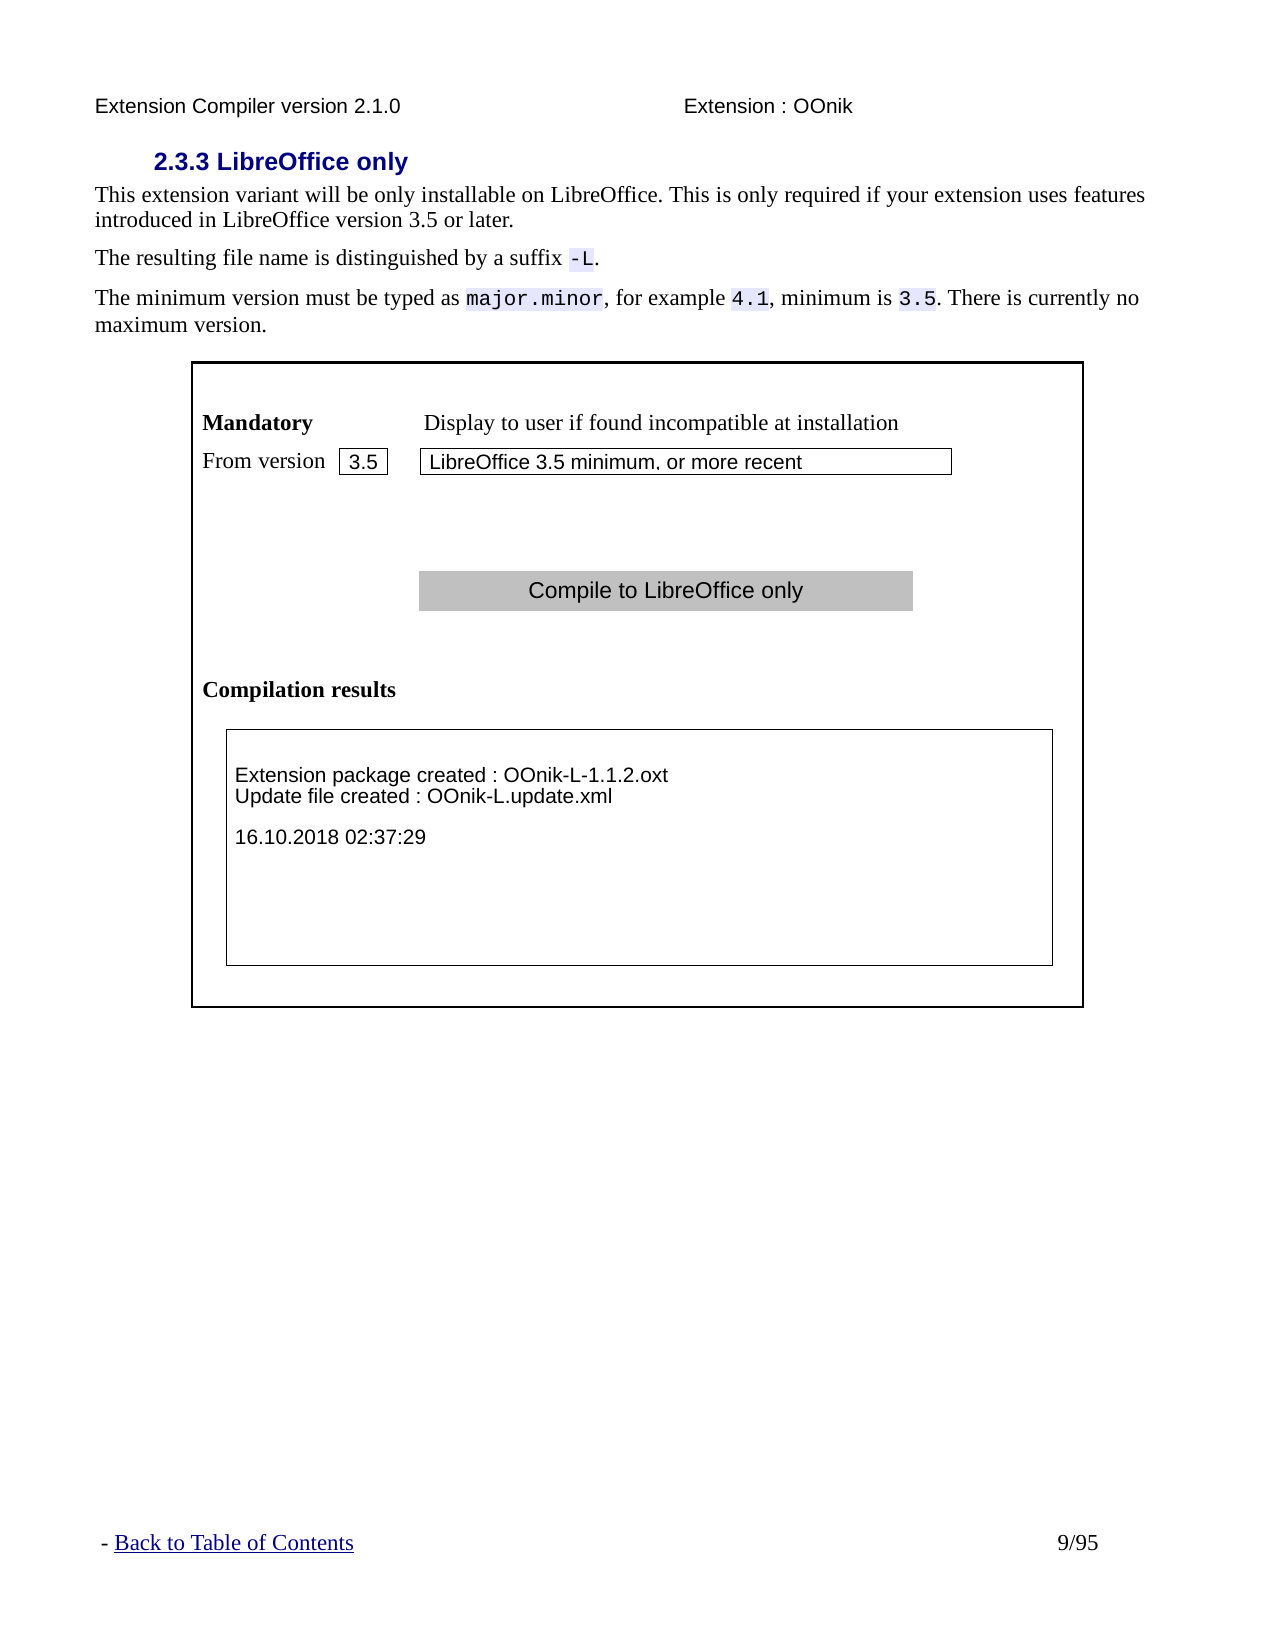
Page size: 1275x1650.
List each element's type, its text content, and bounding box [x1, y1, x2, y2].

text [952, 448, 1073, 474]
text The resulting file name is distinguished by a suffix -L. [94, 245, 1181, 272]
text Mandatory Display to user if found incompatible at installation [202, 410, 1073, 436]
text [388, 448, 420, 474]
text From version [202, 448, 339, 474]
text The minimum version must be typed as major.minor, for example 4.1, minimum is 3.5. There is currently no maximum version. [94, 284, 1181, 337]
subtitle LibreOffice only [153, 147, 1181, 176]
text This extension variant will be only installable on LibreOffice. This is only required if your extension uses features introduced in LibreOffice version 3.5 or later. [94, 181, 1181, 232]
text Compilation results [202, 676, 1073, 702]
